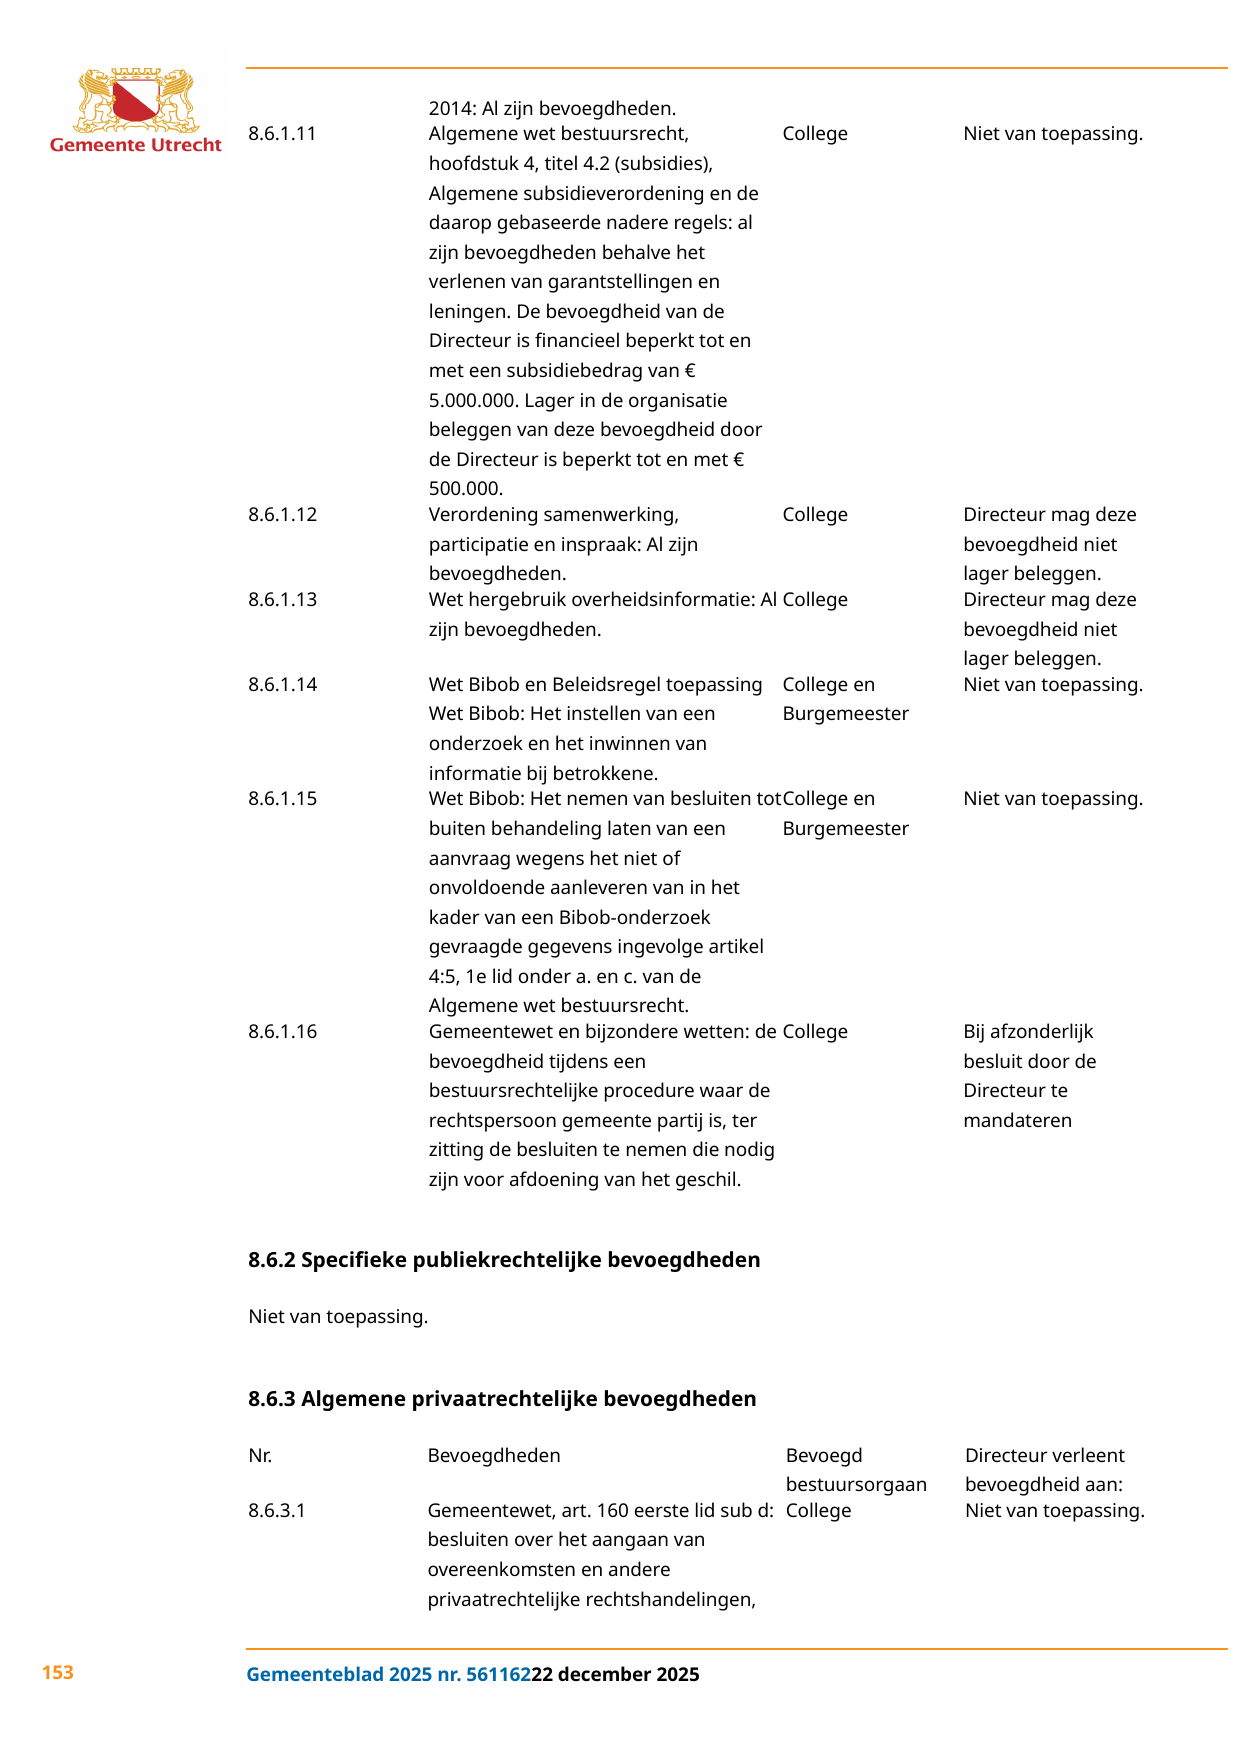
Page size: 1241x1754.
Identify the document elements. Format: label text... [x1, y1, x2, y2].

table_cell 8.6.1.12 [248, 501, 429, 586]
table_cell Niet van toepassing. [963, 121, 1152, 501]
table_cell College en Burgemeester [782, 671, 963, 786]
table_cell 8.6.1.14 [248, 671, 429, 786]
table_cell 8.6.1.13 [248, 586, 429, 671]
table_header Directeur verleent bevoegdheid aan: [965, 1442, 1152, 1497]
picture [41, 47, 231, 172]
table_cell Directeur mag deze bevoegdheid niet lager beleggen. [963, 586, 1152, 671]
table_cell Bij afzonderlijk besluit door de Directeur te mandateren [963, 1018, 1152, 1192]
table_cell 8.6.1.11 [248, 121, 429, 501]
table_cell Niet van toepassing. [963, 671, 1152, 786]
table_header Nr. [248, 1442, 427, 1497]
table_cell College [782, 586, 963, 671]
text Niet van toepassing. [248, 1304, 1152, 1329]
table_cell College [782, 1018, 963, 1192]
text 8.6.3 Algemene privaatrechtelijke bevoegdheden [248, 1384, 1152, 1412]
table_cell Gemeentewet, art. 160 eerste lid sub d: besluiten over het aangaan van overeenkomsten en andere privaatrechtelijke rechtshandelingen, [427, 1497, 786, 1612]
table_cell College [782, 501, 963, 586]
table_cell College [786, 1497, 965, 1612]
table_cell Directeur mag deze bevoegdheid niet lager beleggen. [963, 501, 1152, 586]
table_cell Wet Bibob: Het nemen van besluiten tot buiten behandeling laten van een aanvraag wegens het niet of onvoldoende aanleveren van in het kader van een Bibob-onderzoek gevraagde gegevens ingevolge artikel 4:5, 1e lid onder a. en c. van de Algemene wet bestuursrecht. [429, 786, 782, 1018]
table_cell [248, 95, 429, 121]
table_cell College [782, 121, 963, 501]
table_cell Wet hergebruik overheidsinformatie: Al zijn bevoegdheden. [429, 586, 782, 671]
table_cell Verordening samenwerking, participatie en inspraak: Al zijn bevoegdheden. [429, 501, 782, 586]
text 8.6.2 Specifieke publiekrechtelijke bevoegdheden [248, 1246, 1152, 1274]
table_cell Niet van toepassing. [963, 786, 1152, 1018]
table_cell Niet van toepassing. [965, 1497, 1152, 1612]
table_cell 8.6.1.15 [248, 786, 429, 1018]
table_cell 8.6.3.1 [248, 1497, 427, 1612]
table_cell 8.6.1.16 [248, 1018, 429, 1192]
table_cell College en Burgemeester [782, 786, 963, 1018]
table_cell [782, 95, 963, 121]
table_cell Gemeentewet en bijzondere wetten: de bevoegdheid tijdens een bestuursrechtelijke procedure waar de rechtspersoon gemeente partij is, ter zitting de besluiten te nemen die nodig zijn voor afdoening van het geschil. [429, 1018, 782, 1192]
table_cell 2014: Al zijn bevoegdheden. [429, 95, 782, 121]
table_header Bevoegd bestuursorgaan [786, 1442, 965, 1497]
table_cell Wet Bibob en Beleidsregel toepassing Wet Bibob: Het instellen van een onderzoek en het inwinnen van informatie bij betrokkene. [429, 671, 782, 786]
table_header Bevoegdheden [427, 1442, 786, 1497]
table_cell Algemene wet bestuursrecht, hoofdstuk 4, titel 4.2 (subsidies), Algemene subsidieverordening en de daarop gebaseerde nadere regels: al zijn bevoegdheden behalve het verlenen van garantstellingen en leningen. De bevoegdheid van de Directeur is financieel beperkt tot en met een subsidiebedrag van € 5.000.000. Lager in de organisatie beleggen van deze bevoegdheid door de Directeur is beperkt tot en met € 500.000. [429, 121, 782, 501]
table_cell [963, 95, 1152, 121]
